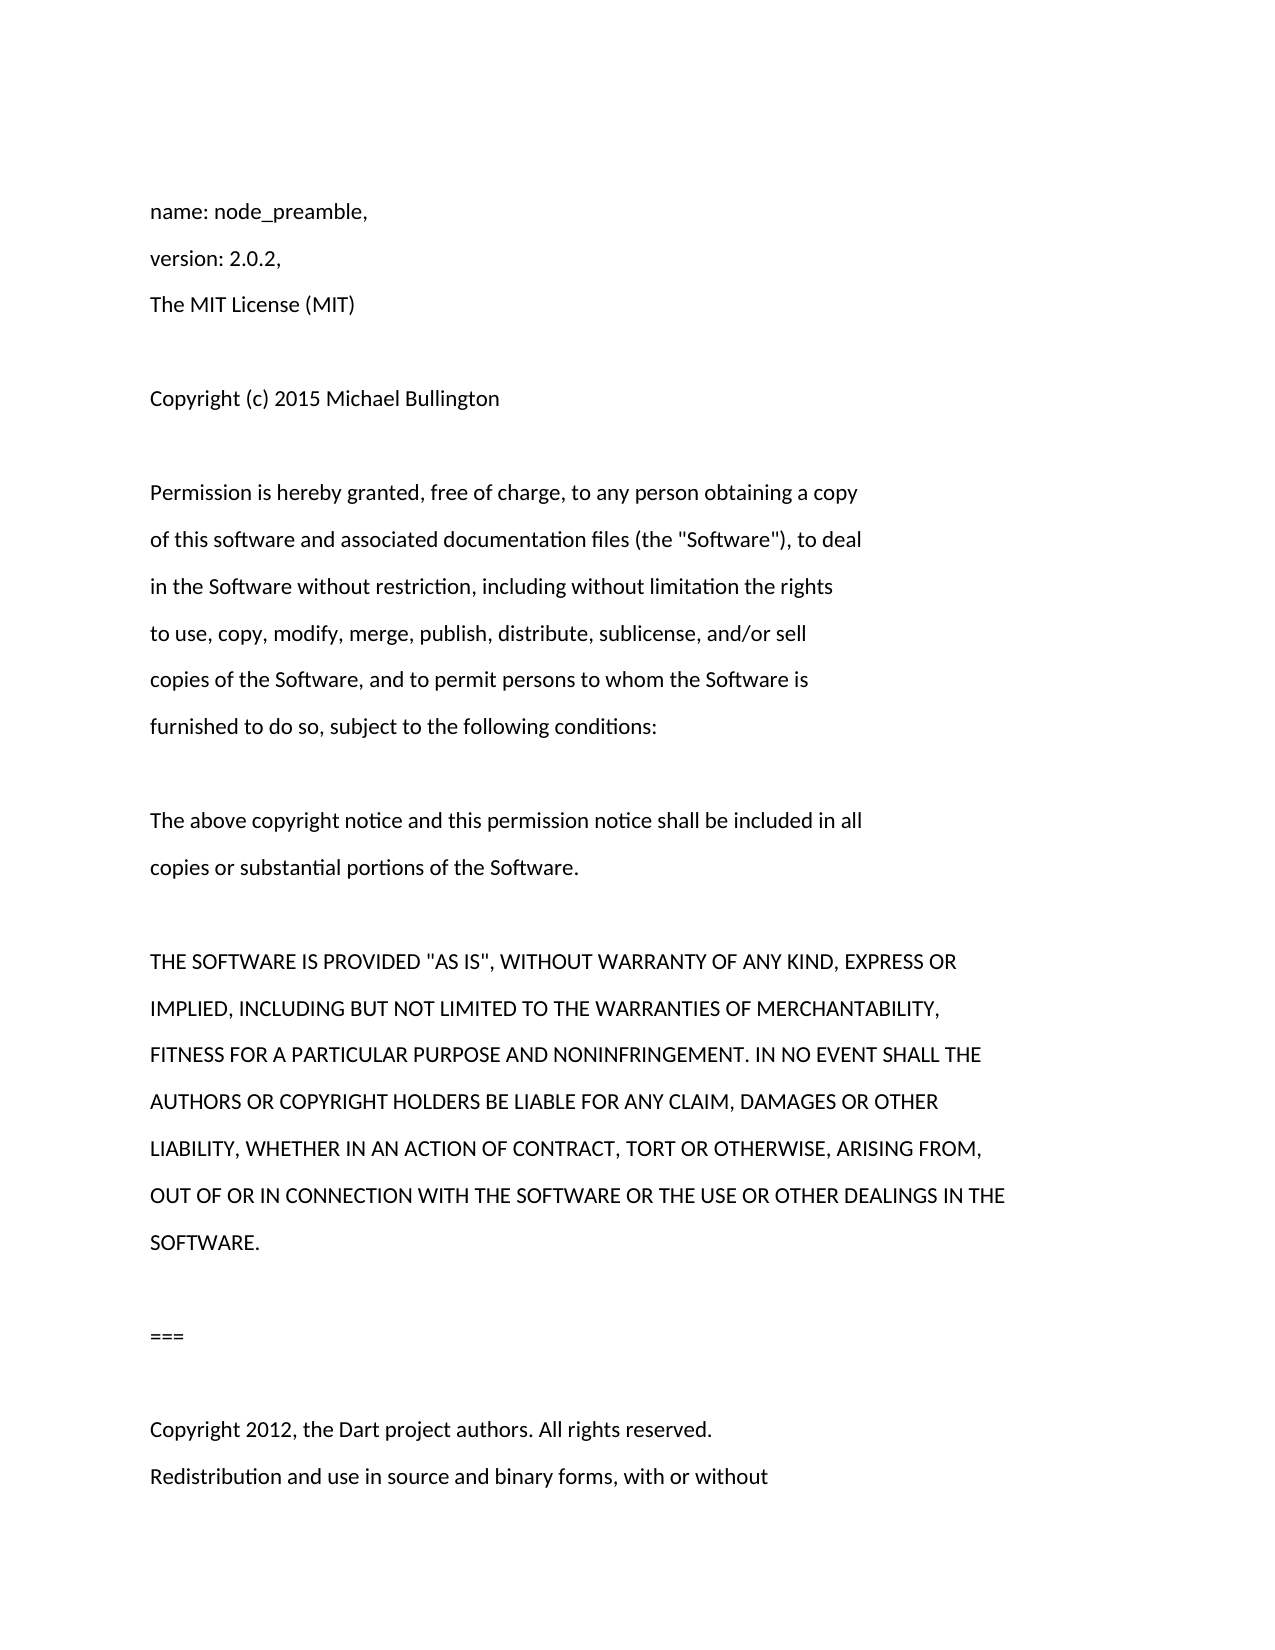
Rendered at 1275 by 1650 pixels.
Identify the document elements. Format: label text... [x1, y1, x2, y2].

text Permission is hereby granted, free of charge, to any person obtaining a copy [150, 478, 1125, 506]
text AUTHORS OR COPYRIGHT HOLDERS BE LIABLE FOR ANY CLAIM, DAMAGES OR OTHER [150, 1087, 1125, 1116]
text name: node_preamble, [150, 197, 1125, 225]
text The MIT License (MIT) [150, 291, 1125, 319]
text SOFTWARE. [150, 1228, 1125, 1256]
text Redistribution and use in source and binary forms, with or without [150, 1462, 1125, 1491]
text === [150, 1322, 1125, 1350]
text THE SOFTWARE IS PROVIDED "AS IS", WITHOUT WARRANTY OF ANY KIND, EXPRESS OR [150, 947, 1125, 975]
text to use, copy, modify, merge, publish, distribute, sublicense, and/or sell [150, 619, 1125, 647]
text furnished to do so, subject to the following conditions: [150, 712, 1125, 741]
text of this software and associated documentation files (the "Software"), to deal [150, 525, 1125, 553]
text version: 2.0.2, [150, 244, 1125, 272]
text in the Software without restriction, including without limitation the rights [150, 572, 1125, 600]
text The above copyright notice and this permission notice shall be included in all [150, 806, 1125, 834]
text IMPLIED, INCLUDING BUT NOT LIMITED TO THE WARRANTIES OF MERCHANTABILITY, [150, 994, 1125, 1022]
text Copyright 2012, the Dart project authors. All rights reserved. [150, 1416, 1125, 1444]
text Copyright (c) 2015 Michael Bullington [150, 384, 1125, 412]
text copies of the Software, and to permit persons to whom the Software is [150, 666, 1125, 694]
text copies or substantial portions of the Software. [150, 853, 1125, 881]
text LIABILITY, WHETHER IN AN ACTION OF CONTRACT, TORT OR OTHERWISE, ARISING FROM, [150, 1134, 1125, 1162]
text FITNESS FOR A PARTICULAR PURPOSE AND NONINFRINGEMENT. IN NO EVENT SHALL THE [150, 1041, 1125, 1069]
text OUT OF OR IN CONNECTION WITH THE SOFTWARE OR THE USE OR OTHER DEALINGS IN THE [150, 1181, 1125, 1209]
